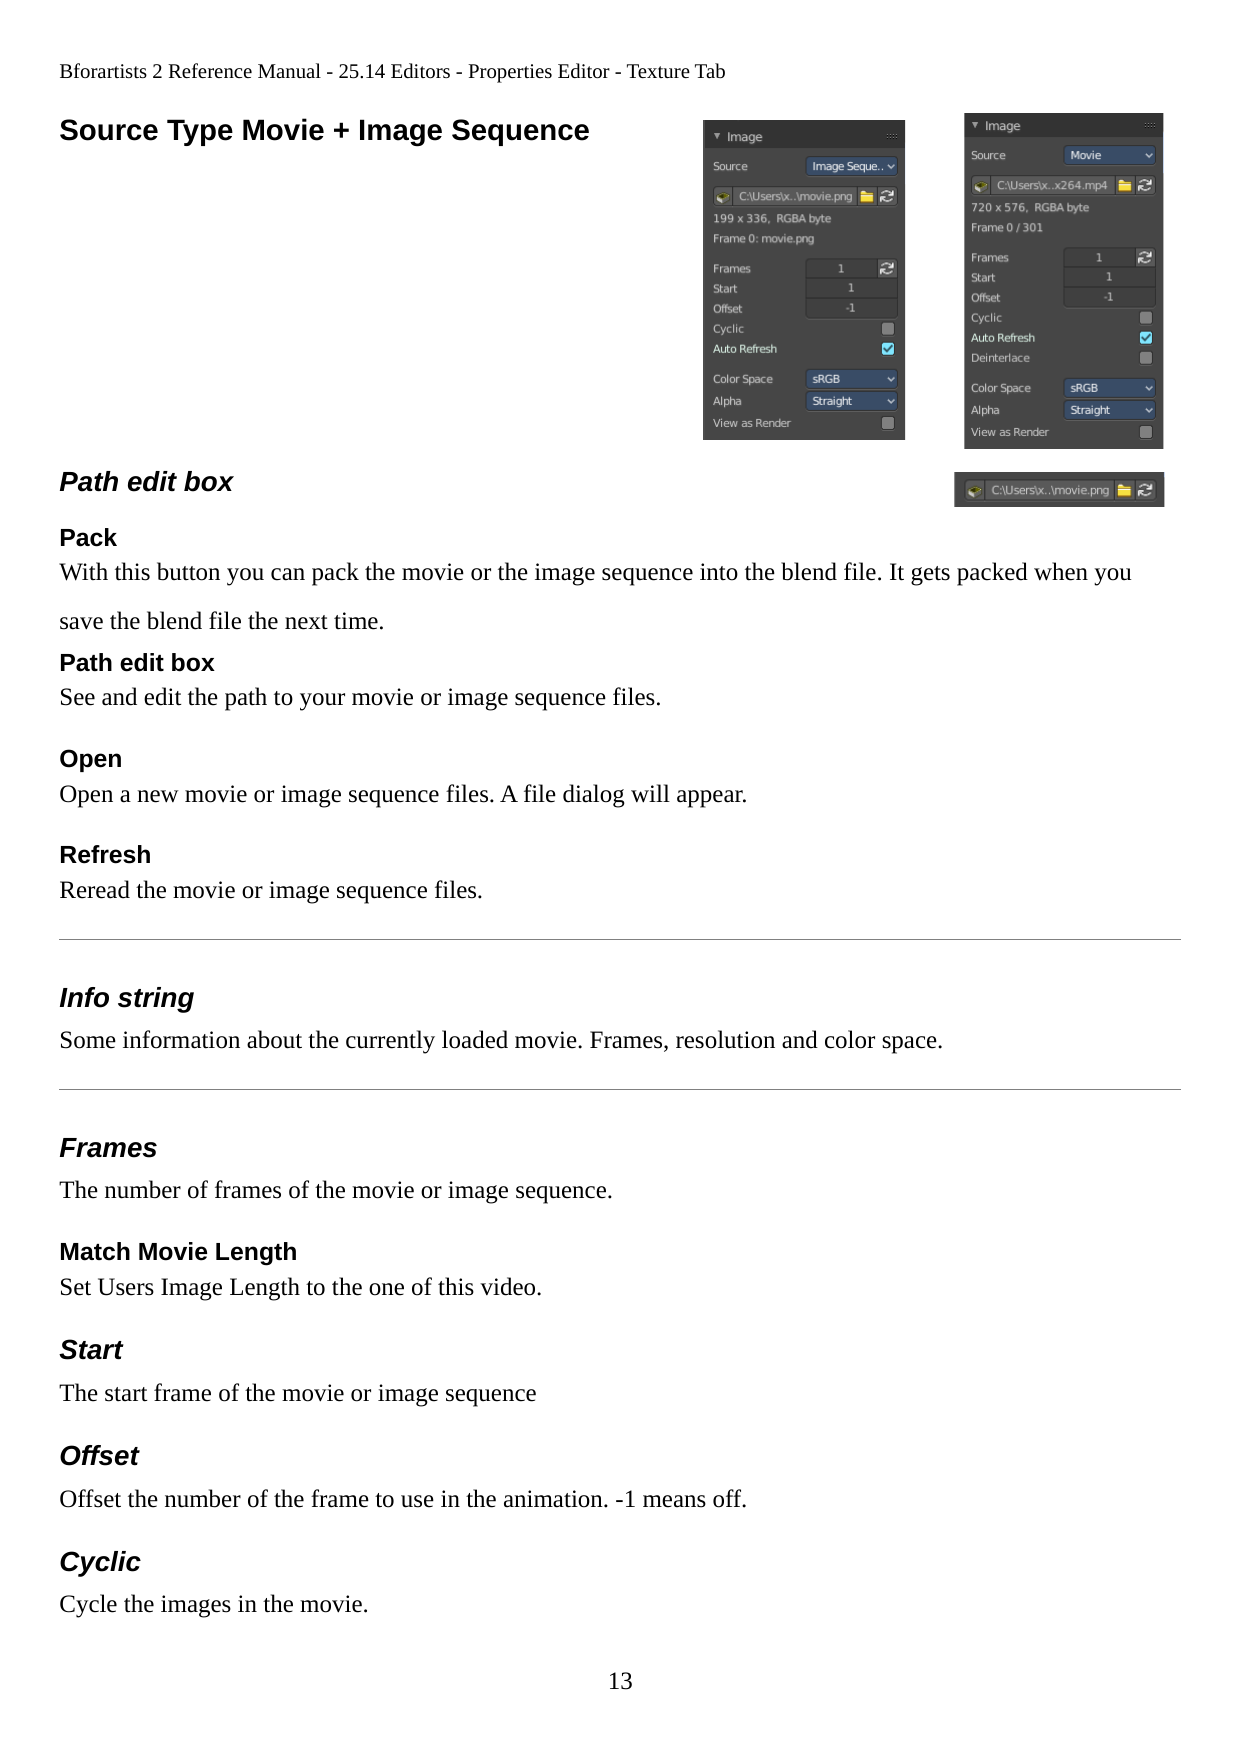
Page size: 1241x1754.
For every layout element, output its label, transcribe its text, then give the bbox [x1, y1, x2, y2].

subtitle Open [59, 744, 1181, 773]
subtitle Pack [59, 523, 1181, 551]
text Open a new movie or image sequence files. A file dialog will appear. [59, 779, 1181, 808]
picture [964, 113, 1164, 449]
picture [954, 472, 1165, 507]
text With this button you can pack the movie or the image sequence into the blend file. It gets packed when you [59, 557, 1181, 586]
subtitle Offset [59, 1439, 1181, 1471]
text save the blend file the next time. [59, 606, 1181, 635]
text The number of frames of the movie or image sequence. [59, 1175, 1181, 1204]
subtitle Cyclic [59, 1545, 1181, 1577]
subtitle Source Type Movie + Image Sequence [59, 113, 964, 146]
subtitle Match Movie Length [59, 1237, 1181, 1266]
text Cycle the images in the movie. [59, 1589, 1181, 1618]
subtitle Start [59, 1333, 1181, 1365]
text Offset the number of the frame to use in the animation. -1 means off. [59, 1484, 1181, 1512]
subtitle Path edit box [59, 648, 1181, 676]
text The start frame of the movie or image sequence [59, 1378, 1181, 1406]
subtitle Path edit box [59, 466, 1181, 498]
text Reread the movie or image sequence files. [59, 875, 1181, 904]
subtitle Info string [59, 981, 1181, 1013]
text Some information about the currently loaded movie. Frames, resolution and color space. [59, 1025, 1181, 1054]
text See and edit the path to your movie or image sequence files. [59, 682, 1181, 711]
picture [703, 120, 905, 440]
text Set Users Image Length to the one of this video. [59, 1272, 1181, 1301]
subtitle Frames [59, 1131, 1181, 1163]
subtitle Refresh [59, 840, 1181, 869]
